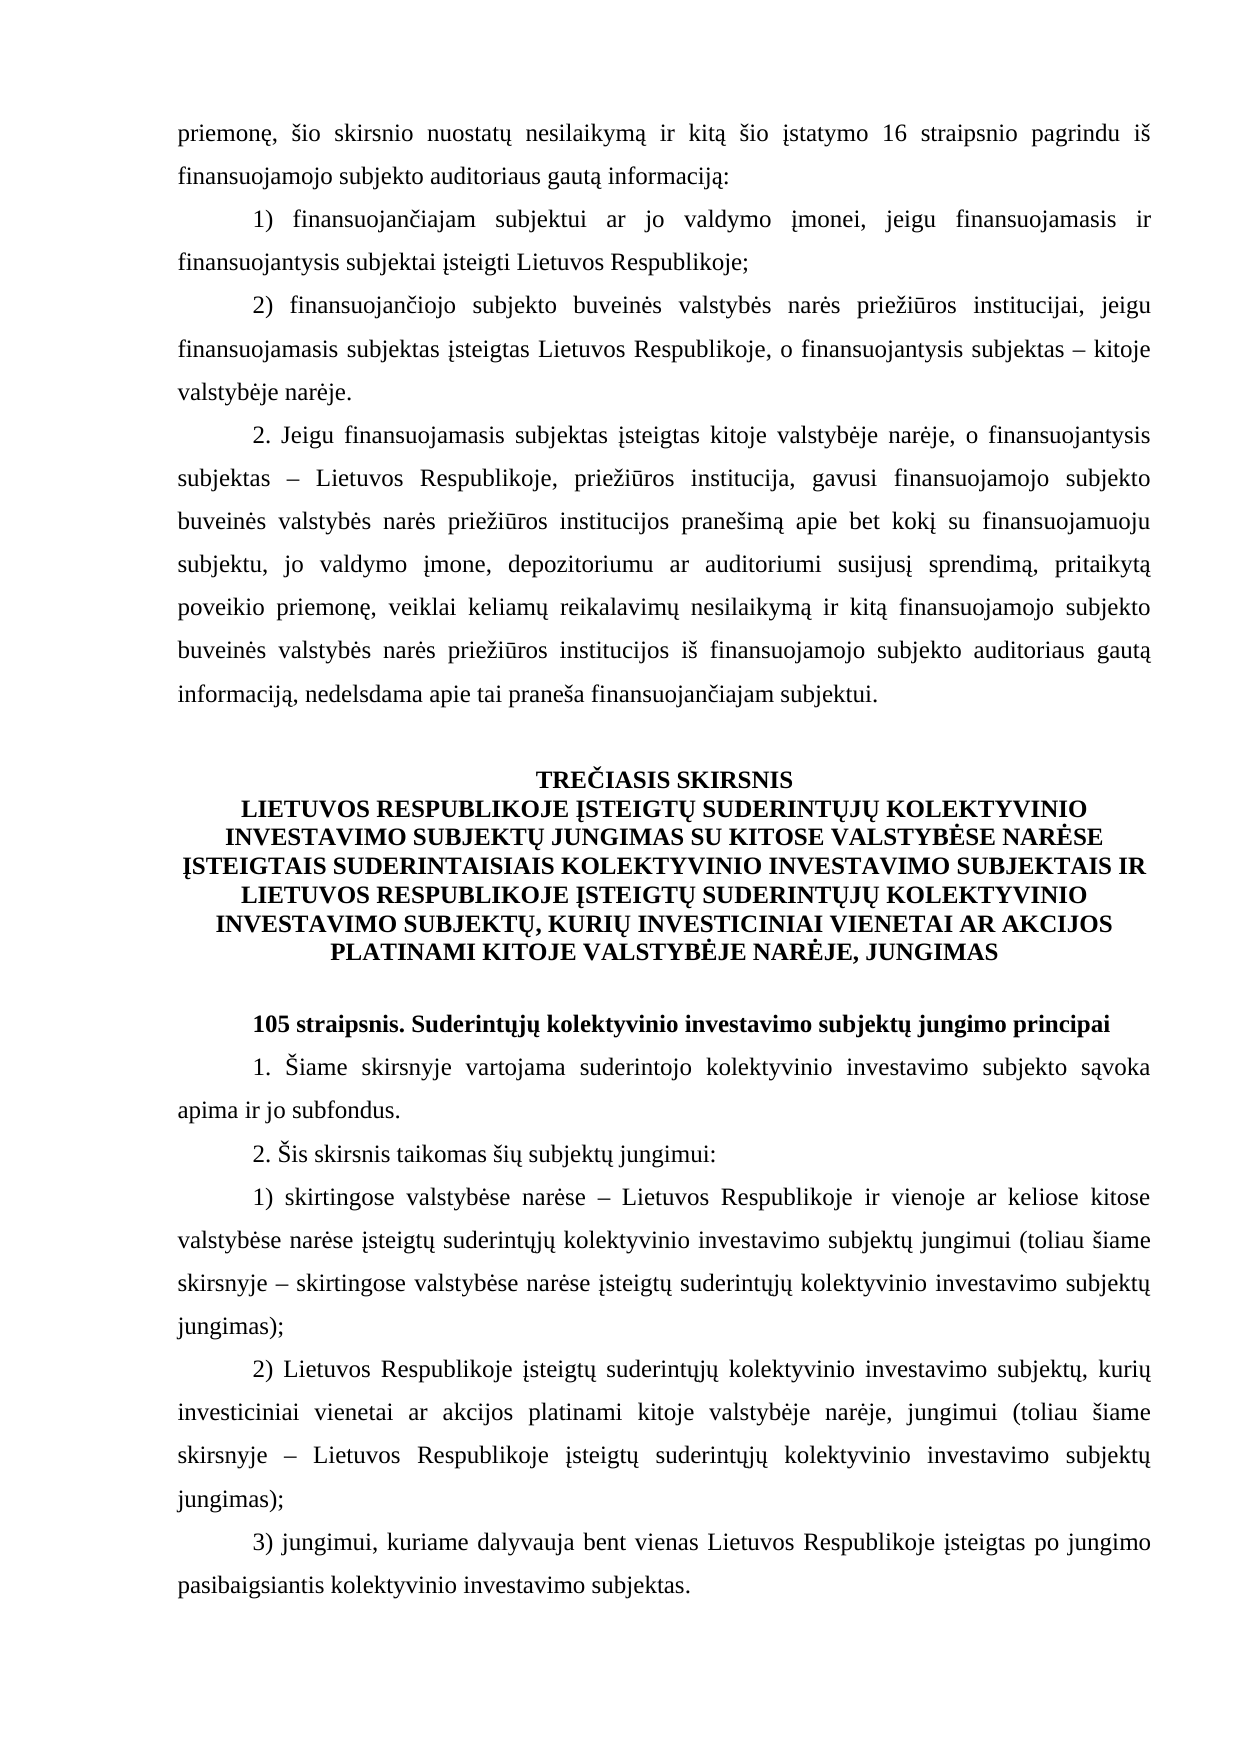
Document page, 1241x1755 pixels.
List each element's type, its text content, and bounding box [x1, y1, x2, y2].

text 2. Šis skirsnis taikomas šių subjektų jungimui: [177, 1139, 1152, 1167]
text 2) Lietuvos Respublikoje įsteigtų suderintųjų kolektyvinio investavimo subjektų, kurių investiciniai vienetai ar akcijos platinami kitoje valstybėje narėje, jungimui (toliau šiame skirsnyje – Lietuvos Respublikoje įsteigtų suderintųjų kolektyvinio investavimo subjektų jungimas); [177, 1354, 1152, 1512]
text 2) finansuojančiojo subjekto buveinės valstybės narės priežiūros institucijai, jeigu finansuojamasis subjektas įsteigtas Lietuvos Respublikoje, o finansuojantysis subjektas – kitoje valstybėje narėje. [177, 291, 1152, 406]
text TREČIASIS SKIRSNIS [177, 765, 1152, 794]
text priemonę, šio skirsnio nuostatų nesilaikymą ir kitą šio įstatymo 16 straipsnio pagrindu iš finansuojamojo subjekto auditoriaus gautą informaciją: [177, 118, 1152, 190]
text 1) skirtingose valstybėse narėse – Lietuvos Respublikoje ir vienoje ar keliose kitose valstybėse narėse įsteigtų suderintųjų kolektyvinio investavimo subjektų jungimui (toliau šiame skirsnyje – skirtingose valstybėse narėse įsteigtų suderintųjų kolektyvinio investavimo subjektų jungimas); [177, 1182, 1152, 1340]
text LIETUVOS RESPUBLIKOJE ĮSTEIGTŲ SUDERINTŲJŲ KOLEKTYVINIO INVESTAVIMO SUBJEKTŲ JUNGIMAS SU KITOSE VALSTYBĖSE NARĖSE ĮSTEIGTAIS SUDERINTAISIAIS KOLEKTYVINIO INVESTAVIMO SUBJEKTAIS IR LIETUVOS RESPUBLIKOJE ĮSTEIGTŲ SUDERINTŲJŲ KOLEKTYVINIO INVESTAVIMO SUBJEKTŲ, KURIŲ INVESTICINIAI VIENETAI AR AKCIJOS PLATINAMI KITOJE VALSTYBĖJE NARĖJE, JUNGIMAS [177, 794, 1152, 966]
text 105 straipsnis. Suderintųjų kolektyvinio investavimo subjektų jungimo principai [252, 1009, 1152, 1038]
text 1) finansuojančiajam subjektui ar jo valdymo įmonei, jeigu finansuojamasis ir finansuojantysis subjektai įsteigti Lietuvos Respublikoje; [177, 204, 1152, 276]
text 3) jungimui, kuriame dalyvauja bent vienas Lietuvos Respublikoje įsteigtas po jungimo pasibaigsiantis kolektyvinio investavimo subjektas. [177, 1527, 1152, 1599]
text 1. Šiame skirsnyje vartojama suderintojo kolektyvinio investavimo subjekto sąvoka apima ir jo subfondus. [177, 1052, 1152, 1124]
text 2. Jeigu finansuojamasis subjektas įsteigtas kitoje valstybėje narėje, o finansuojantysis subjektas – Lietuvos Respublikoje, priežiūros institucija, gavusi finansuojamojo subjekto buveinės valstybės narės priežiūros institucijos pranešimą apie bet kokį su finansuojamuoju subjektu, jo valdymo įmone, depozitoriumu ar auditoriumi susijusį sprendimą, pritaikytą poveikio priemonę, veiklai keliamų reikalavimų nesilaikymą ir kitą finansuojamojo subjekto buveinės valstybės narės priežiūros institucijos iš finansuojamojo subjekto auditoriaus gautą informaciją, nedelsdama apie tai praneša finansuojančiajam subjektui. [177, 420, 1152, 707]
